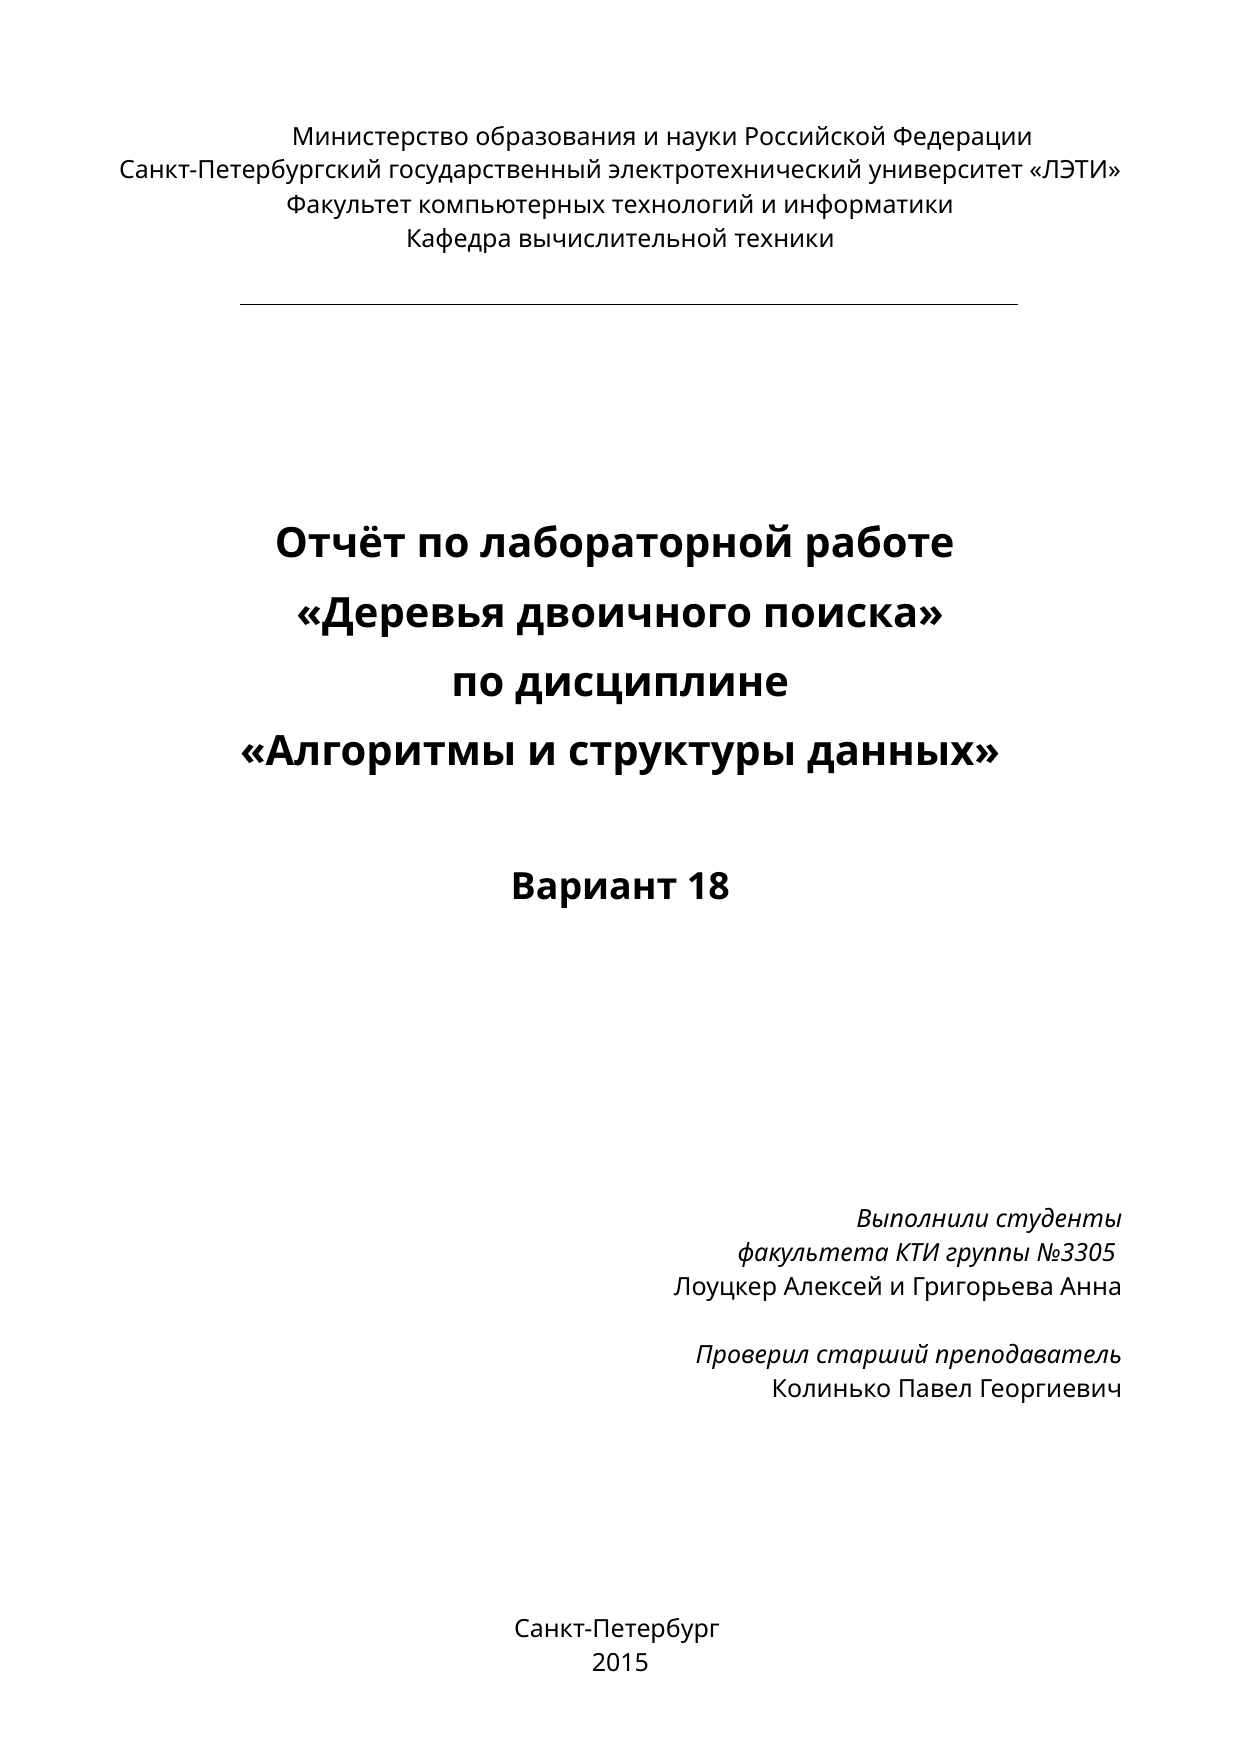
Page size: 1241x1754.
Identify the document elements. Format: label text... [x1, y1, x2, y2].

text Министерство образования и науки Российской Федерации [118, 118, 1122, 152]
text Санкт-Петербургский государственный электротехнический университет «ЛЭТИ» [118, 152, 1122, 186]
text «Алгоритмы и структуры данных» [118, 721, 1122, 778]
text Факультет компьютерных технологий и информатики [118, 186, 1122, 220]
text факультета КТИ группы №3305 [118, 1234, 1122, 1268]
text Отчёт по лабораторной работе [118, 513, 1122, 570]
text Вариант 18 [118, 859, 1122, 911]
text по дисциплине [118, 652, 1122, 708]
text Проверил старший преподаватель [118, 1336, 1122, 1371]
text «Деревья двоичного поиска» [118, 582, 1122, 639]
text Кафедра вычислительной техники [118, 220, 1122, 254]
text Выполнили студенты [118, 1200, 1122, 1234]
text Колинько Павел Георгиевич [118, 1371, 1122, 1404]
text Лоуцкер Алексей и Григорьева Анна [118, 1268, 1122, 1302]
